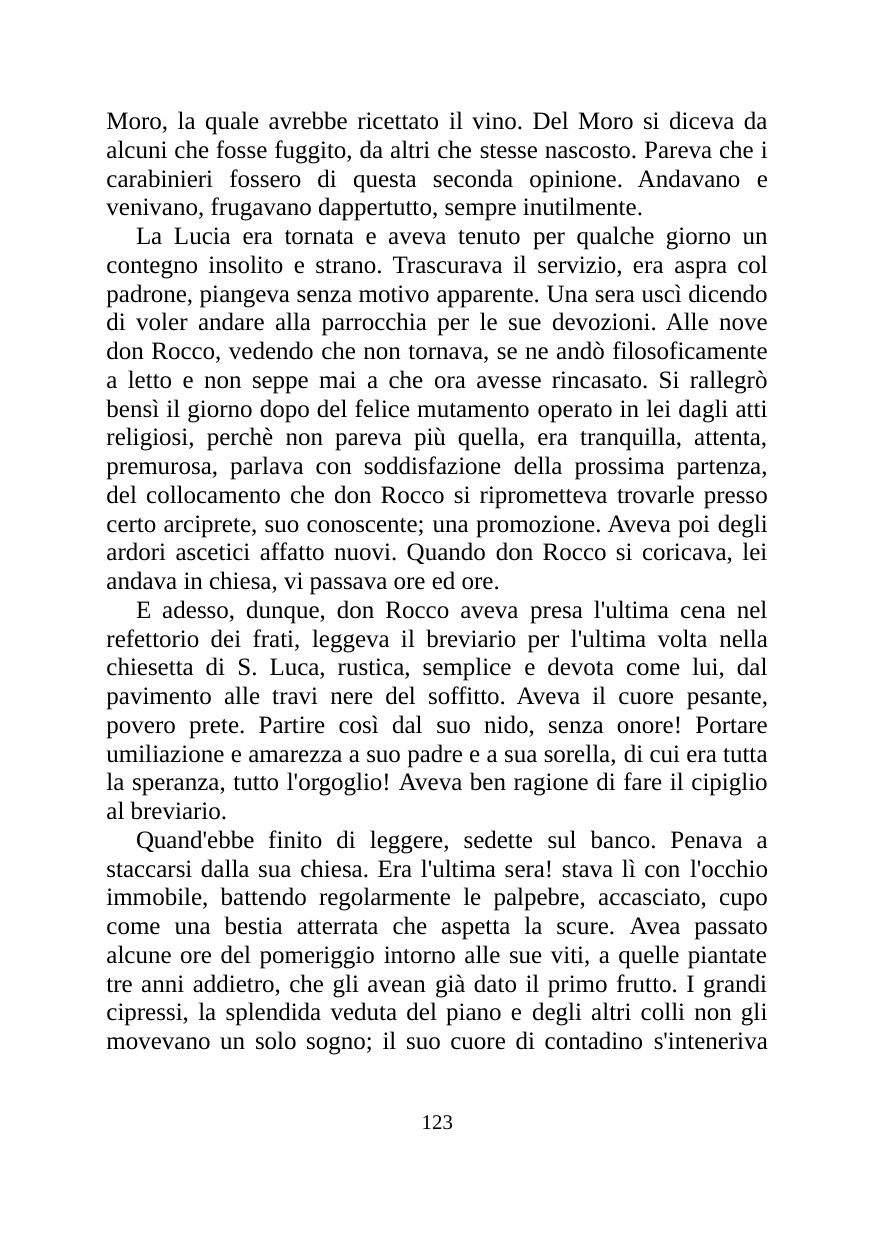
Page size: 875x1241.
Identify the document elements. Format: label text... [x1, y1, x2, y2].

text E adesso, dunque, don Rocco aveva presa l'ultima cena nel refettorio dei frati, leggeva il breviario per l'ultima volta nella chiesetta di S. Luca, rustica, semplice e devota come lui, dal pavimento alle travi nere del soffitto. Aveva il cuore pesante, povero prete. Partire così dal suo nido, senza onore! Portare umiliazione e amarezza a suo padre e a sua sorella, di cui era tutta la speranza, tutto l'orgoglio! Aveva ben ragione di fare il cipiglio al breviario. [106, 595, 768, 825]
text La Lucia era tornata e aveva tenuto per qualche giorno un contegno insolito e strano. Trascurava il servizio, era aspra col padrone, piangeva senza motivo apparente. Una sera uscì dicendo di voler andare alla parrocchia per le sue devozioni. Alle nove don Rocco, vedendo che non tornava, se ne andò filosoficamente a letto e non seppe mai a che ora avesse rincasato. Si rallegrò bensì il giorno dopo del felice mutamento operato in lei dagli atti religiosi, perchè non pareva più quella, era tranquilla, attenta, premurosa, parlava con soddisfazione della prossima partenza, del collocamento che don Rocco si riprometteva trovarle presso certo arciprete, suo conoscente; una promozione. Aveva poi degli ardori ascetici affatto nuovi. Quando don Rocco si coricava, lei andava in chiesa, vi passava ore ed ore. [106, 221, 768, 595]
text Moro, la quale avrebbe ricettato il vino. Del Moro si diceva da alcuni che fosse fuggito, da altri che stesse nascosto. Pareva che i carabinieri fossero di questa seconda opinione. Andavano e venivano, frugavano dappertutto, sempre inutilmente. [106, 106, 768, 221]
text Quand'ebbe finito di leggere, sedette sul banco. Penava a staccarsi dalla sua chiesa. Era l'ultima sera! stava lì con l'occhio immobile, battendo regolarmente le palpebre, accasciato, cupo come una bestia atterrata che aspetta la scure. Avea passato alcune ore del pomeriggio intorno alle sue viti, a quelle piantate tre anni addietro, che gli avean già dato il primo frutto. I grandi cipressi, la splendida veduta del piano e degli altri colli non gli movevano un solo sogno; il suo cuore di contadino s'inteneriva [106, 825, 768, 1055]
